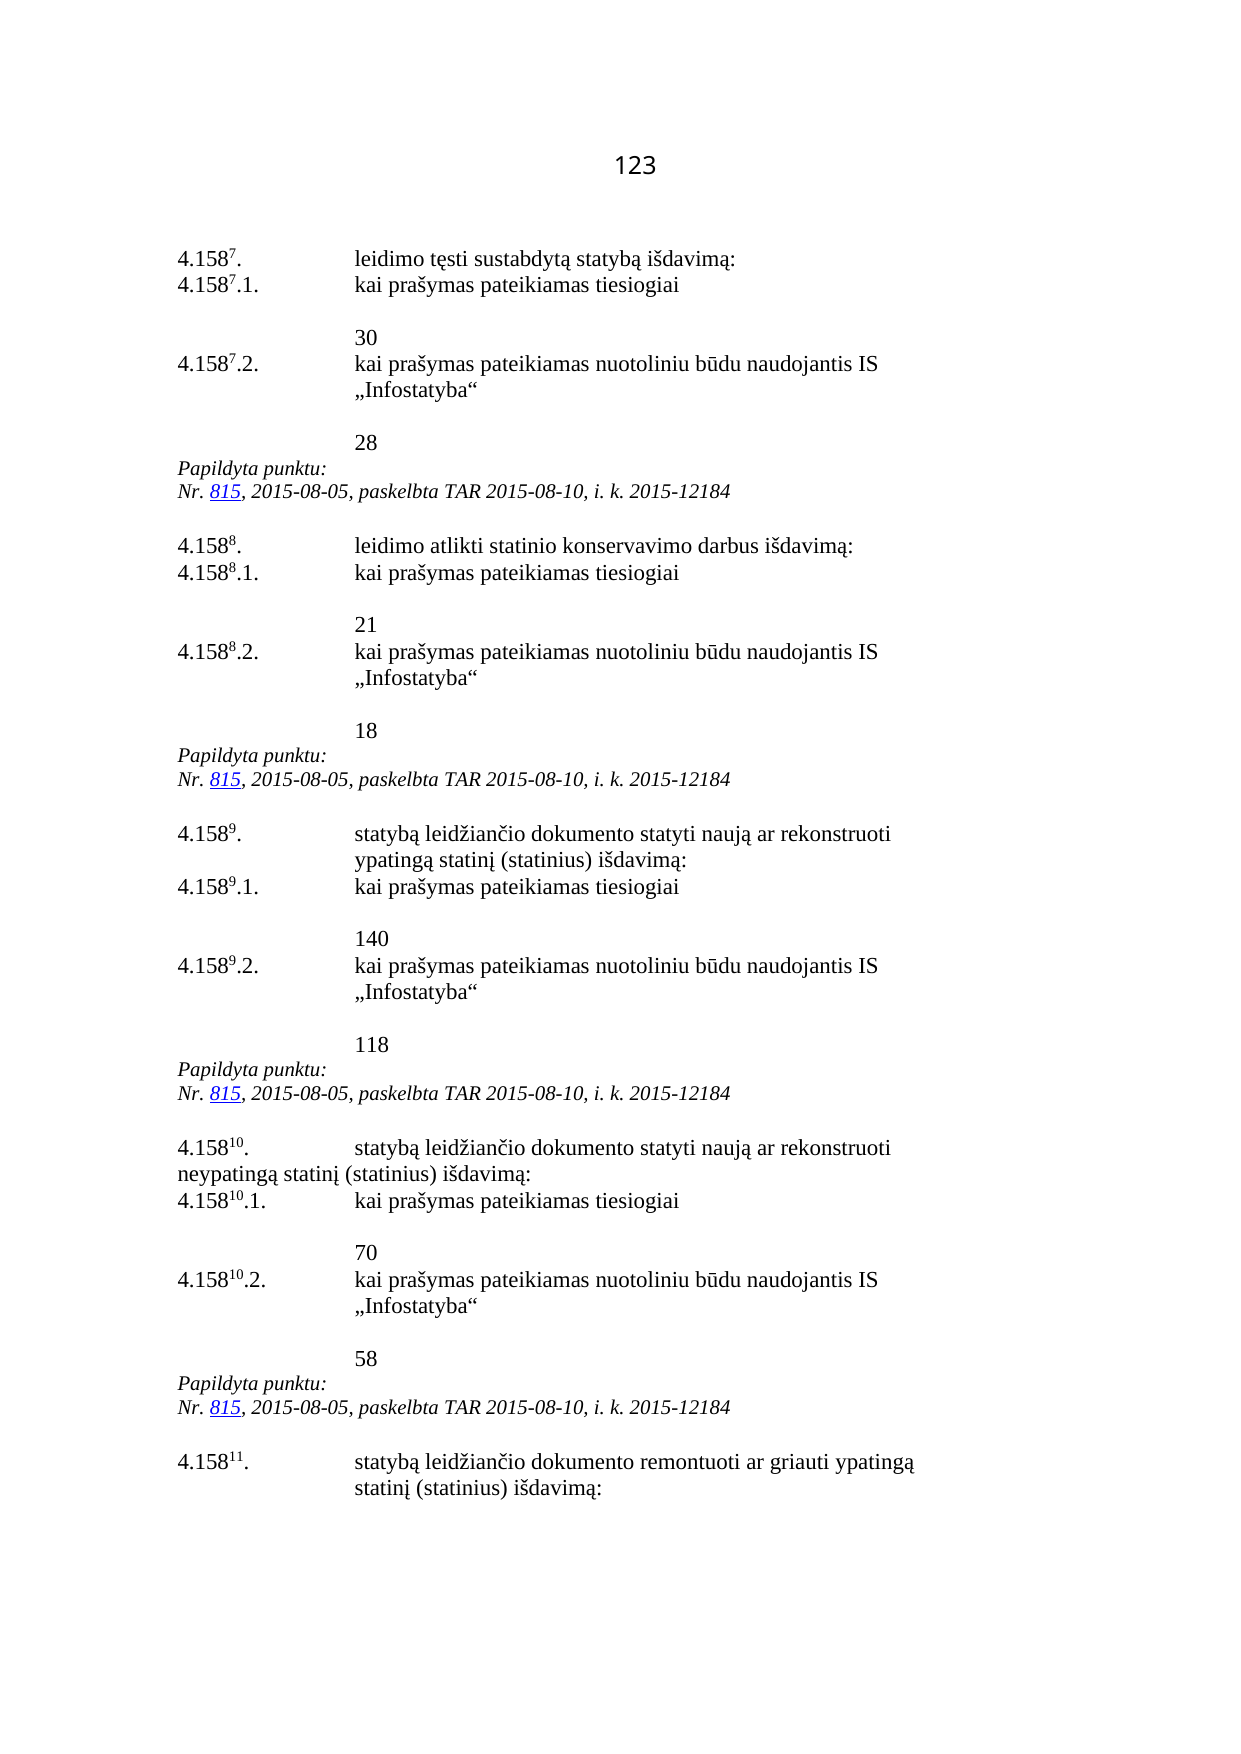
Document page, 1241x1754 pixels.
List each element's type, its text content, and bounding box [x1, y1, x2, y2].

text „Infostatyba“ 58 [354, 1292, 945, 1371]
text 4.1588.1. kai prašymas pateikiamas tiesiogiai 21 [177, 559, 945, 638]
text 4.15810. statybą leidžiančio dokumento statyti naują ar rekonstruoti [177, 1134, 945, 1160]
text 4.1588. leidimo atlikti statinio konservavimo darbus išdavimą: [177, 532, 945, 559]
text ypatingą statinį (statinius) išdavimą: [354, 846, 945, 873]
text 4.15811. statybą leidžiančio dokumento remontuoti ar griauti ypatingą [177, 1448, 945, 1474]
text 4.1589. statybą leidžiančio dokumento statyti naują ar rekonstruoti [177, 820, 945, 846]
text statinį (statinius) išdavimą: [354, 1474, 945, 1501]
text 4.1587. leidimo tęsti sustabdytą statybą išdavimą: [177, 244, 945, 271]
text 4.1588.2. kai prašymas pateikiamas nuotoliniu būdu naudojantis IS [177, 638, 945, 664]
text „Infostatyba“ 118 [354, 978, 945, 1057]
text Papildyta punktu: [177, 743, 1093, 767]
text Nr. 815, 2015-08-05, paskelbta TAR 2015-08-10, i. k. 2015-12184 [177, 1395, 1093, 1419]
text „Infostatyba“ 28 [354, 376, 945, 455]
text 4.1587.1. kai prašymas pateikiamas tiesiogiai 30 [177, 271, 945, 350]
text Nr. 815, 2015-08-05, paskelbta TAR 2015-08-10, i. k. 2015-12184 [177, 479, 1093, 503]
text „Infostatyba“ 18 [354, 664, 945, 743]
text 4.1589.2. kai prašymas pateikiamas nuotoliniu būdu naudojantis IS [177, 952, 945, 978]
text Papildyta punktu: [177, 1371, 1093, 1395]
text neypatingą statinį (statinius) išdavimą: [177, 1160, 945, 1187]
text 4.15810.2. kai prašymas pateikiamas nuotoliniu būdu naudojantis IS [177, 1266, 945, 1292]
text 4.1589.1. kai prašymas pateikiamas tiesiogiai 140 [177, 873, 945, 952]
text Nr. 815, 2015-08-05, paskelbta TAR 2015-08-10, i. k. 2015-12184 [177, 1081, 1093, 1105]
text Papildyta punktu: [177, 1057, 1093, 1081]
text Papildyta punktu: [177, 455, 1093, 479]
text 4.1587.2. kai prašymas pateikiamas nuotoliniu būdu naudojantis IS [177, 350, 945, 376]
text 4.15810.1. kai prašymas pateikiamas tiesiogiai 70 [177, 1187, 945, 1266]
text Nr. 815, 2015-08-05, paskelbta TAR 2015-08-10, i. k. 2015-12184 [177, 767, 1093, 791]
